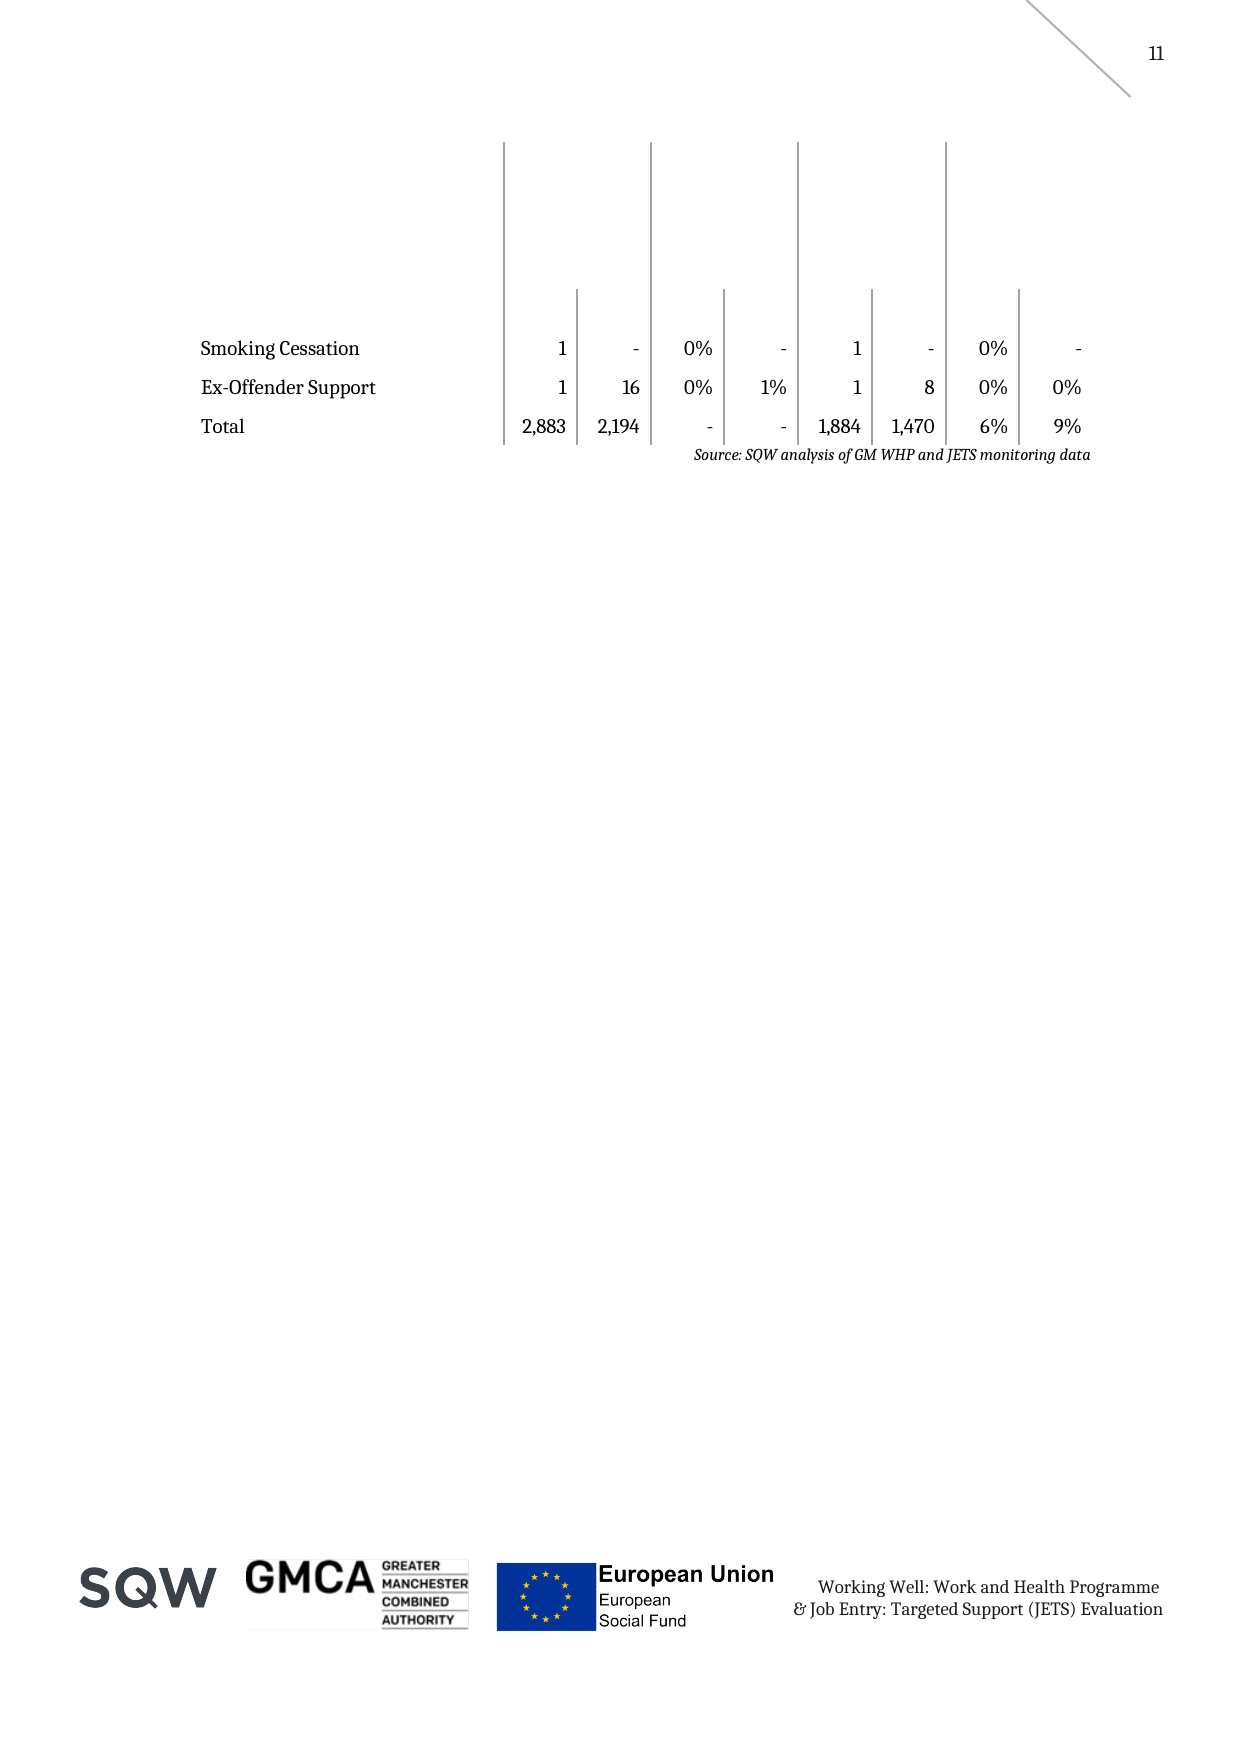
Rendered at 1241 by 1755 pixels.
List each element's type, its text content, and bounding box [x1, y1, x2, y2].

table_cell 1,470 [873, 406, 945, 445]
table_cell JETS [1020, 289, 1093, 328]
table_cell Total [190, 406, 503, 445]
table_cell Smoking Cessation [190, 328, 503, 367]
table_cell 1 [505, 367, 576, 406]
table_cell JETS [725, 289, 797, 328]
table_cell 1 [799, 367, 871, 406]
table_cell WHP [799, 289, 871, 328]
table_cell - [873, 328, 945, 367]
table_cell 0% [947, 367, 1018, 406]
table_cell - [725, 328, 797, 367]
text Source: SQW analysis of GM WHP and JETS monitoring data [189, 445, 1093, 464]
table_cell - [725, 406, 797, 445]
table_header Referrals [505, 142, 650, 289]
table_cell WHP [505, 289, 576, 328]
table_header Referral reason [190, 142, 503, 289]
table_cell 1% [725, 367, 797, 406]
table_cell - [578, 328, 650, 367]
table_cell 16 [578, 367, 650, 406]
table_cell 1 [799, 328, 871, 367]
table_cell 1 [505, 328, 576, 367]
table_cell - [652, 406, 723, 445]
table_cell WHP [947, 289, 1018, 328]
table_cell 2,883 [505, 406, 576, 445]
table_cell JETS [873, 289, 945, 328]
table_cell [190, 289, 503, 328]
table_cell WHP [652, 289, 723, 328]
table_cell 9% [1020, 406, 1093, 445]
table_cell 6% [947, 406, 1018, 445]
table_cell 1,884 [799, 406, 871, 445]
table_cell 0% [652, 367, 723, 406]
table_cell JETS [578, 289, 650, 328]
table_cell - [1020, 328, 1093, 367]
table_header % of clients (WHP: for those starting since Jan-20) [947, 142, 1093, 289]
table_cell 0% [947, 328, 1018, 367]
table_header % of referrals [652, 142, 797, 289]
table_cell 0% [652, 328, 723, 367]
table_cell Ex-Offender Support [190, 367, 503, 406]
table_cell 2,194 [578, 406, 650, 445]
table_cell 0% [1020, 367, 1093, 406]
table_header Clients [799, 142, 945, 289]
table_cell 8 [873, 367, 945, 406]
